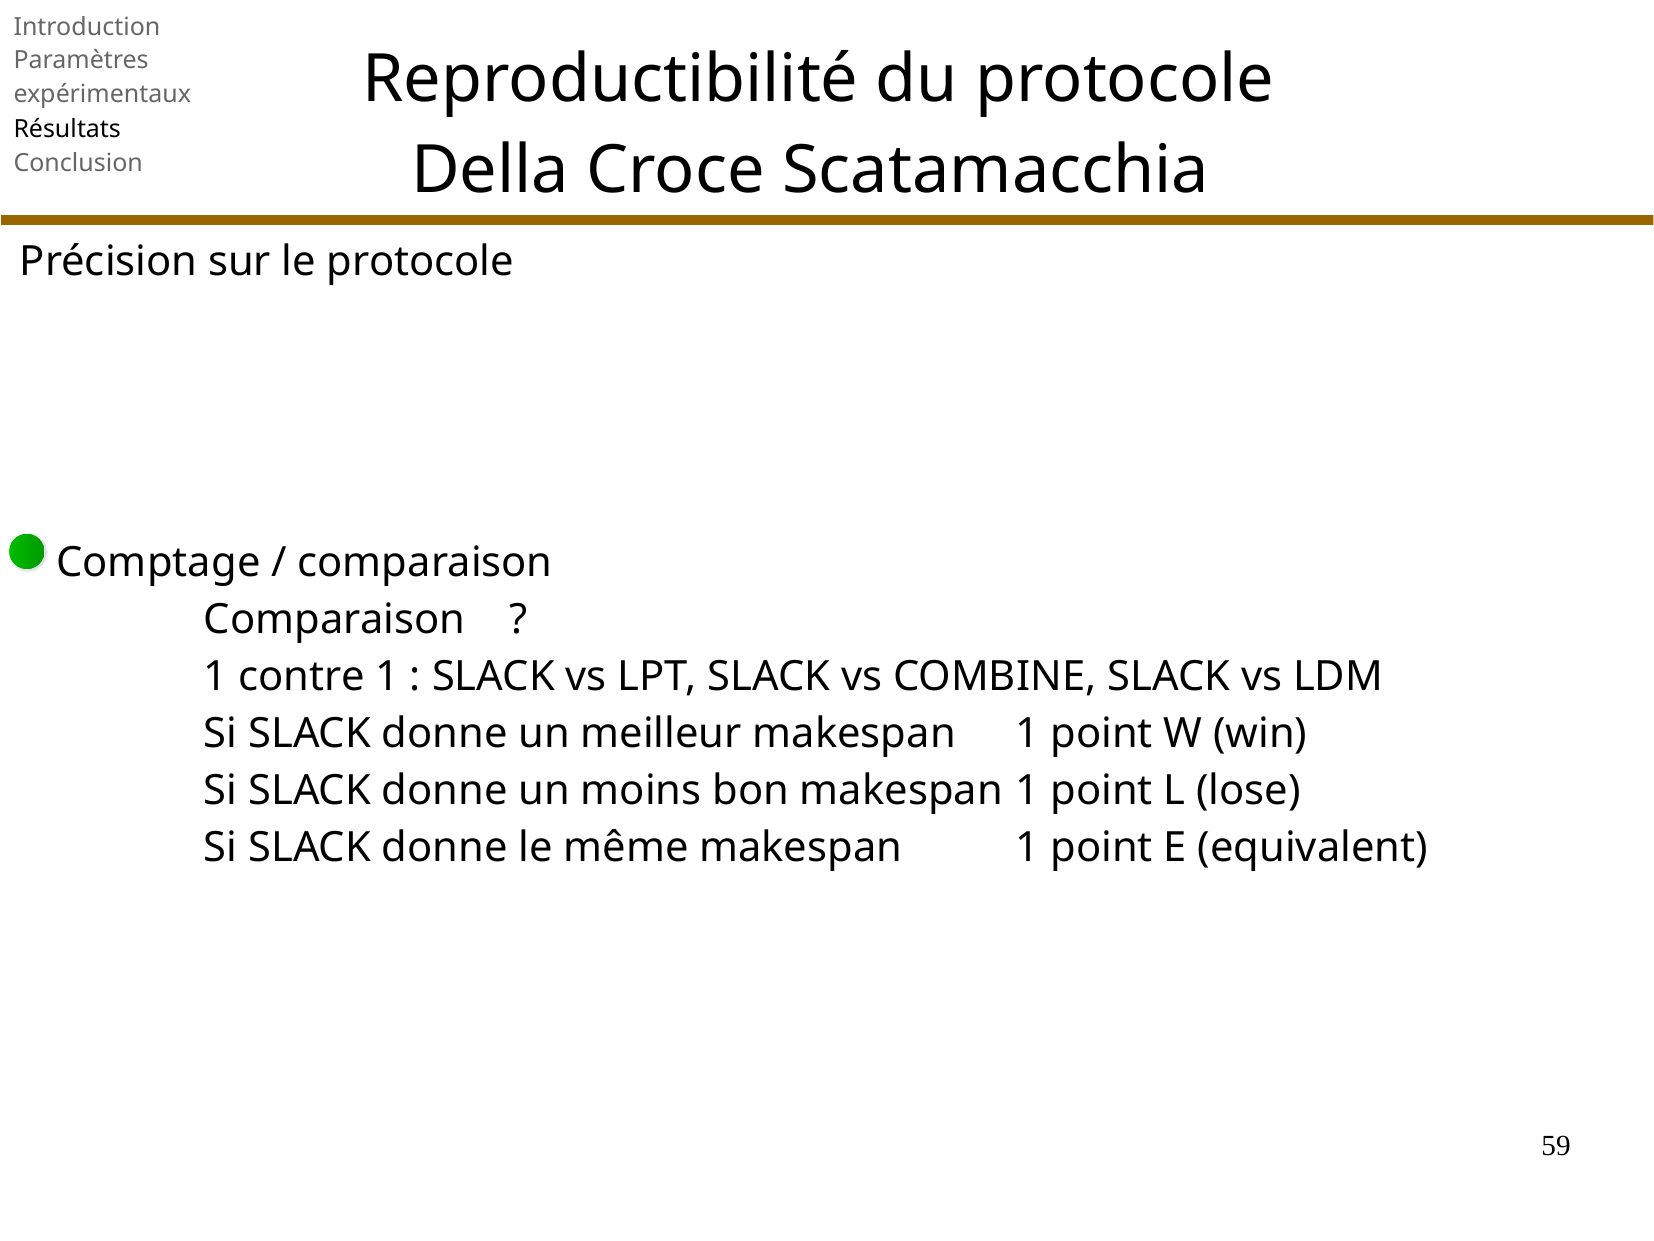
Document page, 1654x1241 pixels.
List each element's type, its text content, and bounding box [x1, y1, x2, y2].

picture [6, 531, 50, 574]
title Reproductibilité du protocole Della Croce Scatamacchia [83, 44, 1572, 198]
text_box Précision sur le protocole [4, 225, 922, 286]
text_box Introduction Paramètres expérimentaux Résultats Conclusion [0, 0, 348, 130]
text_box Comptage / comparaison Comparaison ? 1 contre 1 : SLACK vs LPT, SLACK vs COMBINE, SLACK vs LDM Si SLACK donne un meilleur makespan 1 point W (win) Si SLACK donne un moins bon makespan 1 point L (lose) Si SLACK donne le même makespan 1 point E (equivalent) [41, 524, 1477, 826]
